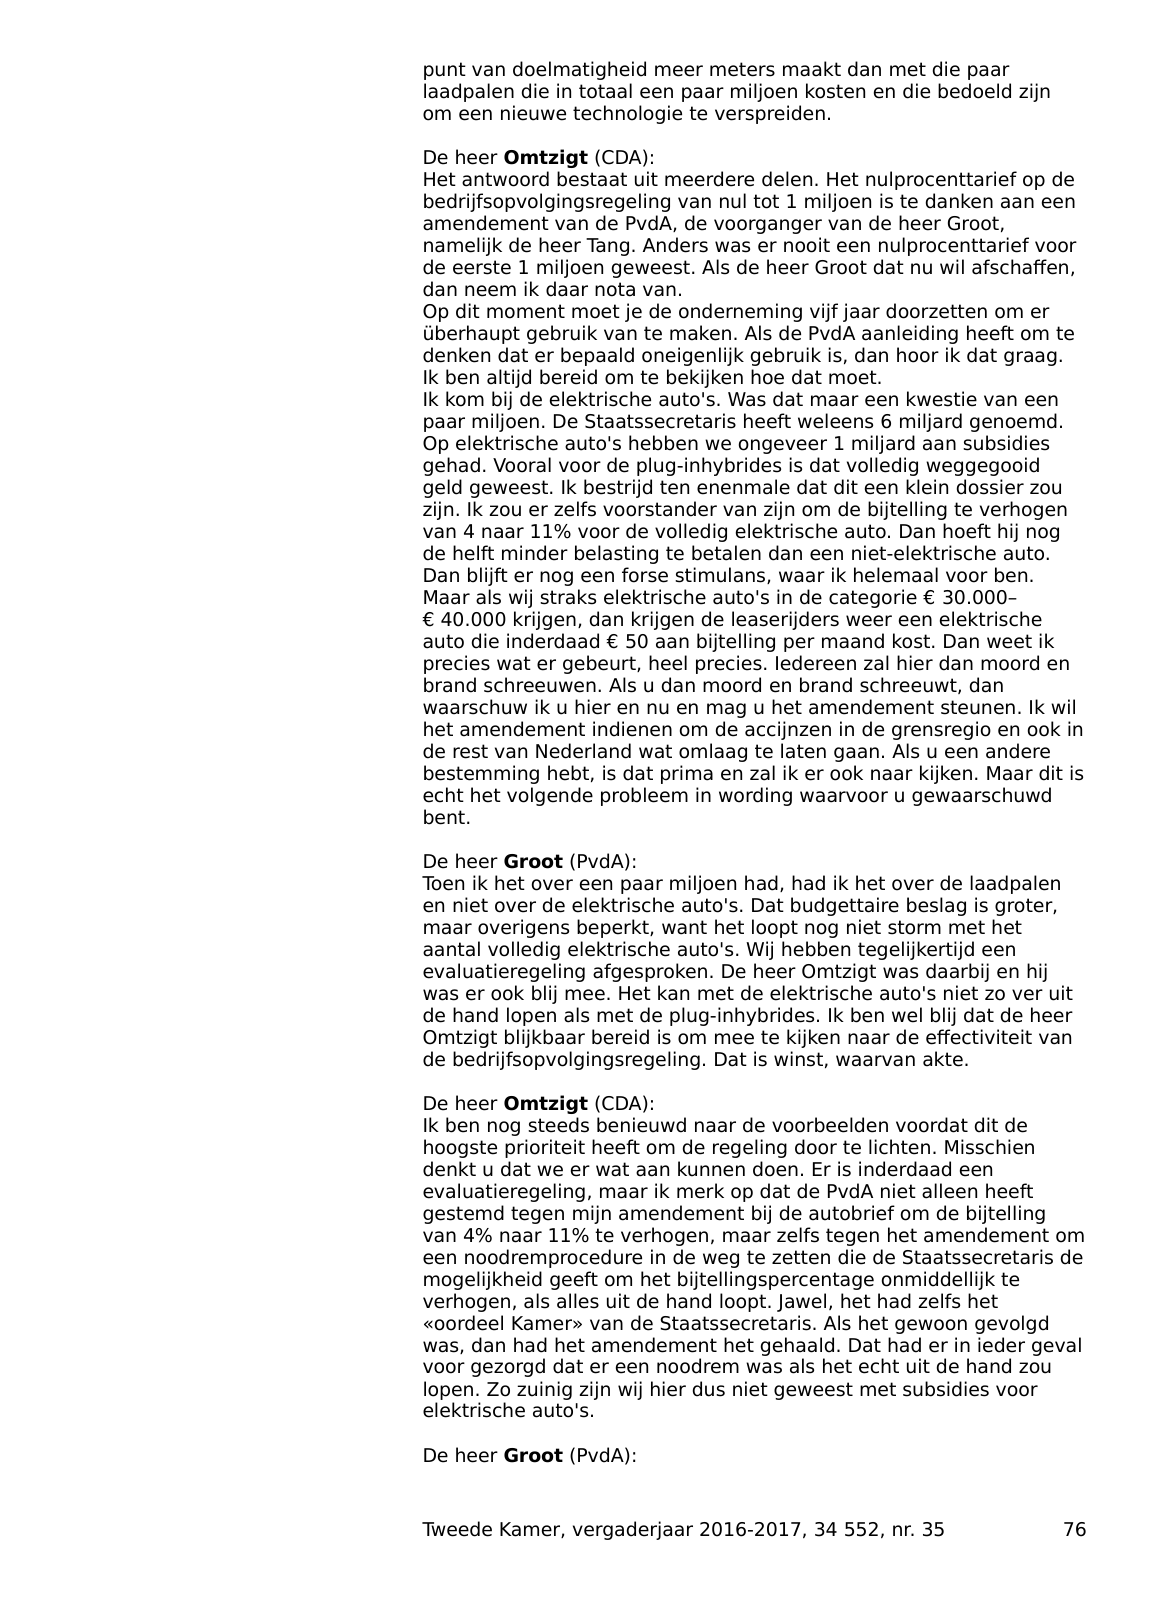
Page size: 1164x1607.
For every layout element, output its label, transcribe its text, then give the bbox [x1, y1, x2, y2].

text punt van doelmatigheid meer meters maakt dan met die paar laadpalen die in totaal een paar miljoen kosten en die bedoeld zijn om een nieuwe technologie te verspreiden. [422, 59, 1087, 125]
text De heer Groot (PvdA): [422, 851, 1087, 873]
text De heer Omtzigt (CDA): [422, 1093, 1087, 1115]
text Ik kom bij de elektrische auto's. Was dat maar een kwestie van een paar miljoen. De Staatssecretaris heeft weleens 6 miljard genoemd. Op elektrische auto's hebben we ongeveer 1 miljard aan subsidies gehad. Vooral voor de plug-inhybrides is dat volledig weggegooid geld geweest. Ik bestrijd ten enenmale dat dit een klein dossier zou zijn. Ik zou er zelfs voorstander van zijn om de bijtelling te verhogen van 4 naar 11% voor de volledig elektrische auto. Dan hoeft hij nog de helft minder belasting te betalen dan een niet-elektrische auto. Dan blijft er nog een forse stimulans, waar ik helemaal voor ben. Maar als wij straks elektrische auto's in de categorie € 30.000–€ 40.000 krijgen, dan krijgen de leaserijders weer een elektrische auto die inderdaad € 50 aan bijtelling per maand kost. Dan weet ik precies wat er gebeurt, heel precies. Iedereen zal hier dan moord en brand schreeuwen. Als u dan moord en brand schreeuwt, dan waarschuw ik u hier en nu en mag u het amendement steunen. Ik wil het amendement indienen om de accijnzen in de grensregio en ook in de rest van Nederland wat omlaag te laten gaan. Als u een andere bestemming hebt, is dat prima en zal ik er ook naar kijken. Maar dit is echt het volgende probleem in wording waarvoor u gewaarschuwd bent. [422, 389, 1087, 828]
text Op dit moment moet je de onderneming vijf jaar doorzetten om er überhaupt gebruik van te maken. Als de PvdA aanleiding heeft om te denken dat er bepaald oneigenlijk gebruik is, dan hoor ik dat graag. Ik ben altijd bereid om te bekijken hoe dat moet. [422, 301, 1087, 389]
text Toen ik het over een paar miljoen had, had ik het over de laadpalen en niet over de elektrische auto's. Dat budgettaire beslag is groter, maar overigens beperkt, want het loopt nog niet storm met het aantal volledig elektrische auto's. Wij hebben tegelijkertijd een evaluatieregeling afgesproken. De heer Omtzigt was daarbij en hij was er ook blij mee. Het kan met de elektrische auto's niet zo ver uit de hand lopen als met de plug-inhybrides. Ik ben wel blij dat de heer Omtzigt blijkbaar bereid is om mee te kijken naar de effectiviteit van de bedrijfsopvolgingsregeling. Dat is winst, waarvan akte. [422, 873, 1087, 1071]
text Ik ben nog steeds benieuwd naar de voorbeelden voordat dit de hoogste prioriteit heeft om de regeling door te lichten. Misschien denkt u dat we er wat aan kunnen doen. Er is inderdaad een evaluatieregeling, maar ik merk op dat de PvdA niet alleen heeft gestemd tegen mijn amendement bij de autobrief om de bijtelling van 4% naar 11% te verhogen, maar zelfs tegen het amendement om een noodremprocedure in de weg te zetten die de Staatssecretaris de mogelijkheid geeft om het bijtellingspercentage onmiddellijk te verhogen, als alles uit de hand loopt. Jawel, het had zelfs het «oordeel Kamer» van de Staatssecretaris. Als het gewoon gevolgd was, dan had het amendement het gehaald. Dat had er in ieder geval voor gezorgd dat er een noodrem was als het echt uit de hand zou lopen. Zo zuinig zijn wij hier dus niet geweest met subsidies voor elektrische auto's. [422, 1115, 1087, 1422]
text Het antwoord bestaat uit meerdere delen. Het nulprocenttarief op de bedrijfsopvolgingsregeling van nul tot 1 miljoen is te danken aan een amendement van de PvdA, de voorganger van de heer Groot, namelijk de heer Tang. Anders was er nooit een nulprocenttarief voor de eerste 1 miljoen geweest. Als de heer Groot dat nu wil afschaffen, dan neem ik daar nota van. [422, 169, 1087, 301]
text De heer Groot (PvdA): [422, 1444, 1087, 1467]
text De heer Omtzigt (CDA): [422, 147, 1087, 169]
